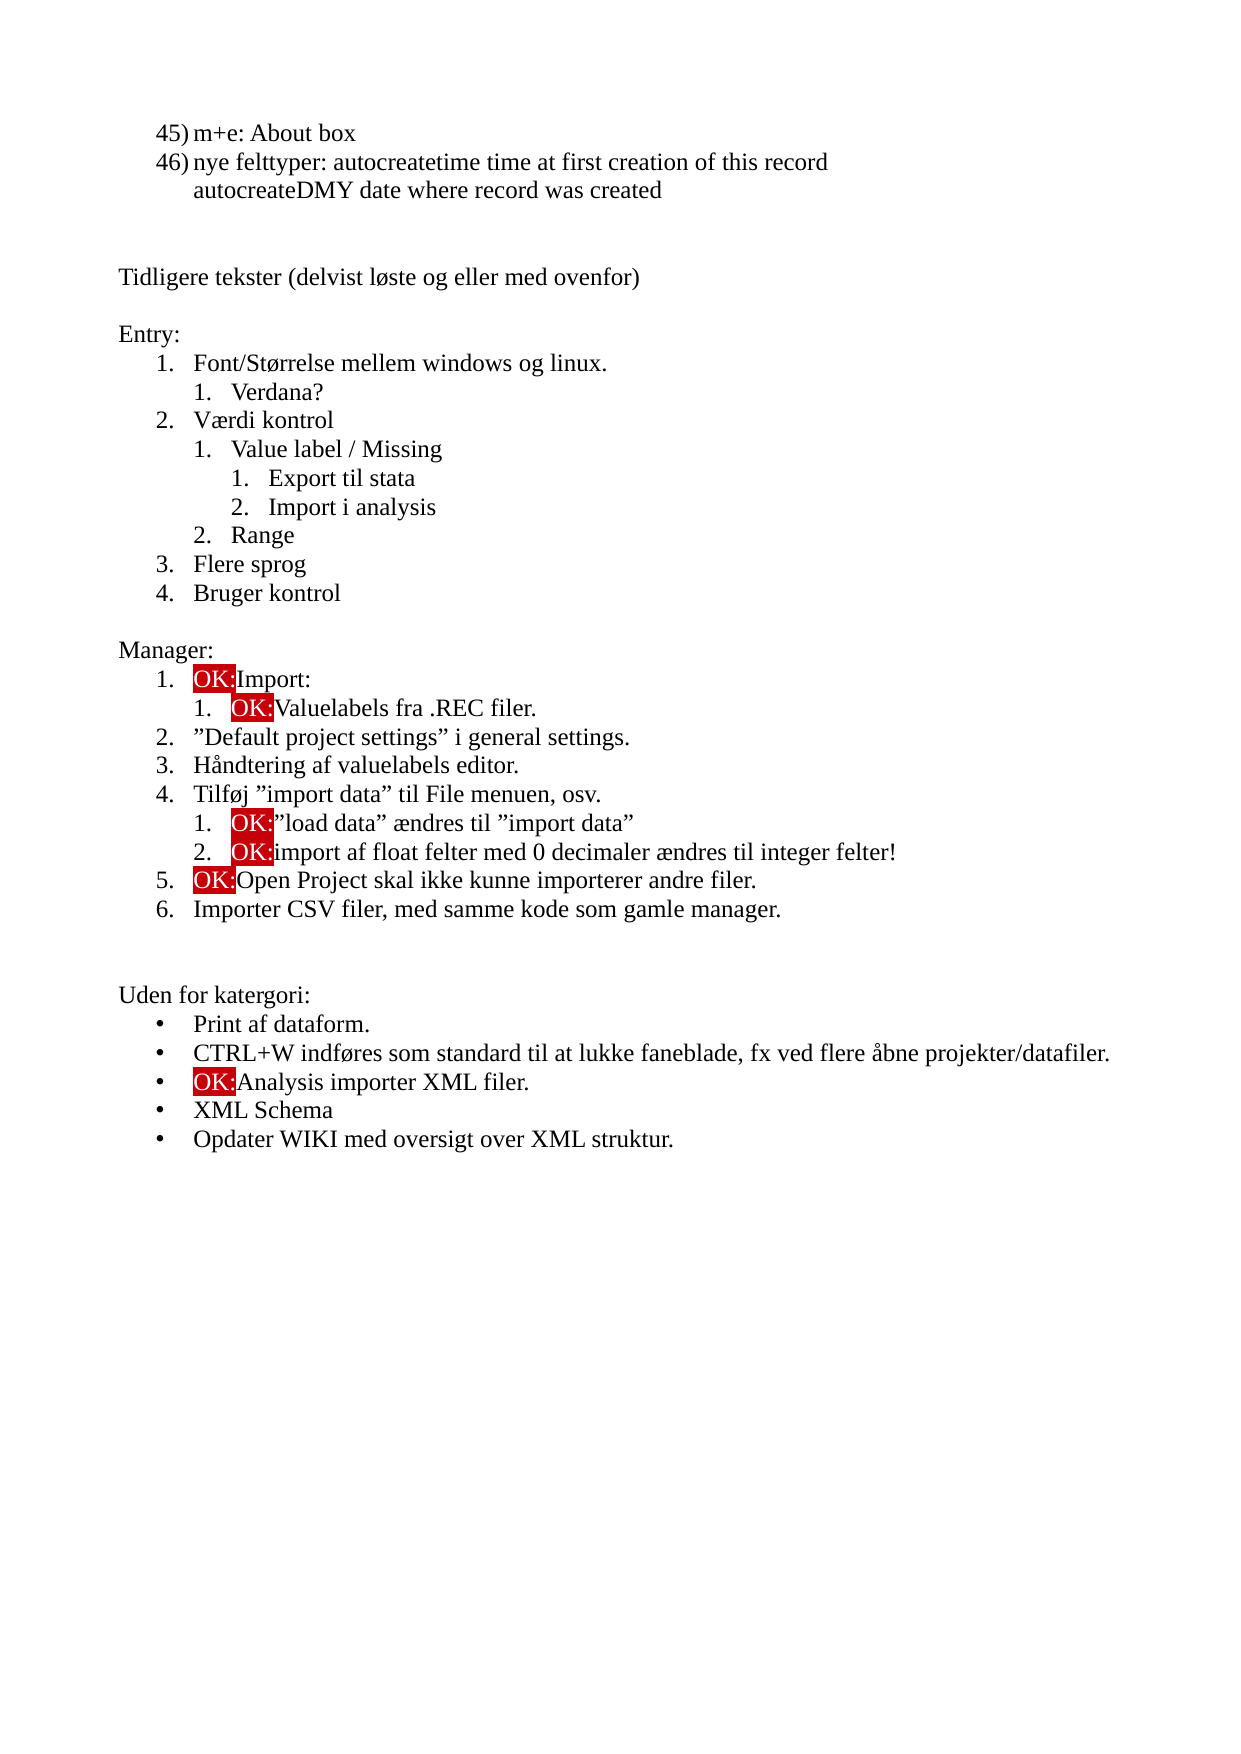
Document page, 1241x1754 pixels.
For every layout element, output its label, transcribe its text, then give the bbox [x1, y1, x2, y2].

list OK:Valuelabels fra .REC filer. [193, 693, 1122, 722]
list Værdi kontrol [156, 406, 1122, 434]
list Range [193, 521, 1122, 549]
list Tilføj ”import data” til File menuen, osv. [156, 779, 1122, 808]
list OK:Open Project skal ikke kunne importerer andre filer. [156, 866, 1122, 894]
list Verdana? [193, 377, 1122, 406]
list OK:Import: [156, 664, 1122, 693]
list Value label / Missing [193, 434, 1122, 463]
list nye felttyper: autocreatetime time at first creation of this record autocreateDMY date where record was created [156, 147, 1122, 233]
list Print af dataform. [156, 1009, 1122, 1038]
list OK:import af float felter med 0 decimaler ændres til integer felter! [193, 837, 1122, 866]
list Håndtering af valuelabels editor. [156, 751, 1122, 779]
list Export til stata [231, 463, 1122, 492]
list CTRL+W indføres som standard til at lukke faneblade, fx ved flere åbne projekter/datafiler. [156, 1038, 1122, 1067]
list Flere sprog [156, 549, 1122, 578]
list Importer CSV filer, med samme kode som gamle manager. [156, 894, 1122, 923]
text Uden for katergori: [118, 981, 1122, 1009]
list XML Schema [156, 1096, 1122, 1124]
list OK:”load data” ændres til ”import data” [193, 808, 1122, 837]
list Opdater WIKI med oversigt over XML struktur. [156, 1124, 1122, 1153]
text Tidligere tekster (delvist løste og eller med ovenfor) [118, 262, 1122, 291]
text Manager: [118, 636, 1122, 664]
list Import i analysis [231, 492, 1122, 521]
list Font/Størrelse mellem windows og linux. [156, 348, 1122, 377]
list ”Default project settings” i general settings. [156, 722, 1122, 751]
list m+e: About box [156, 118, 1122, 147]
list OK:Analysis importer XML filer. [156, 1067, 1122, 1096]
list Bruger kontrol [156, 578, 1122, 607]
text Entry: [118, 319, 1122, 348]
